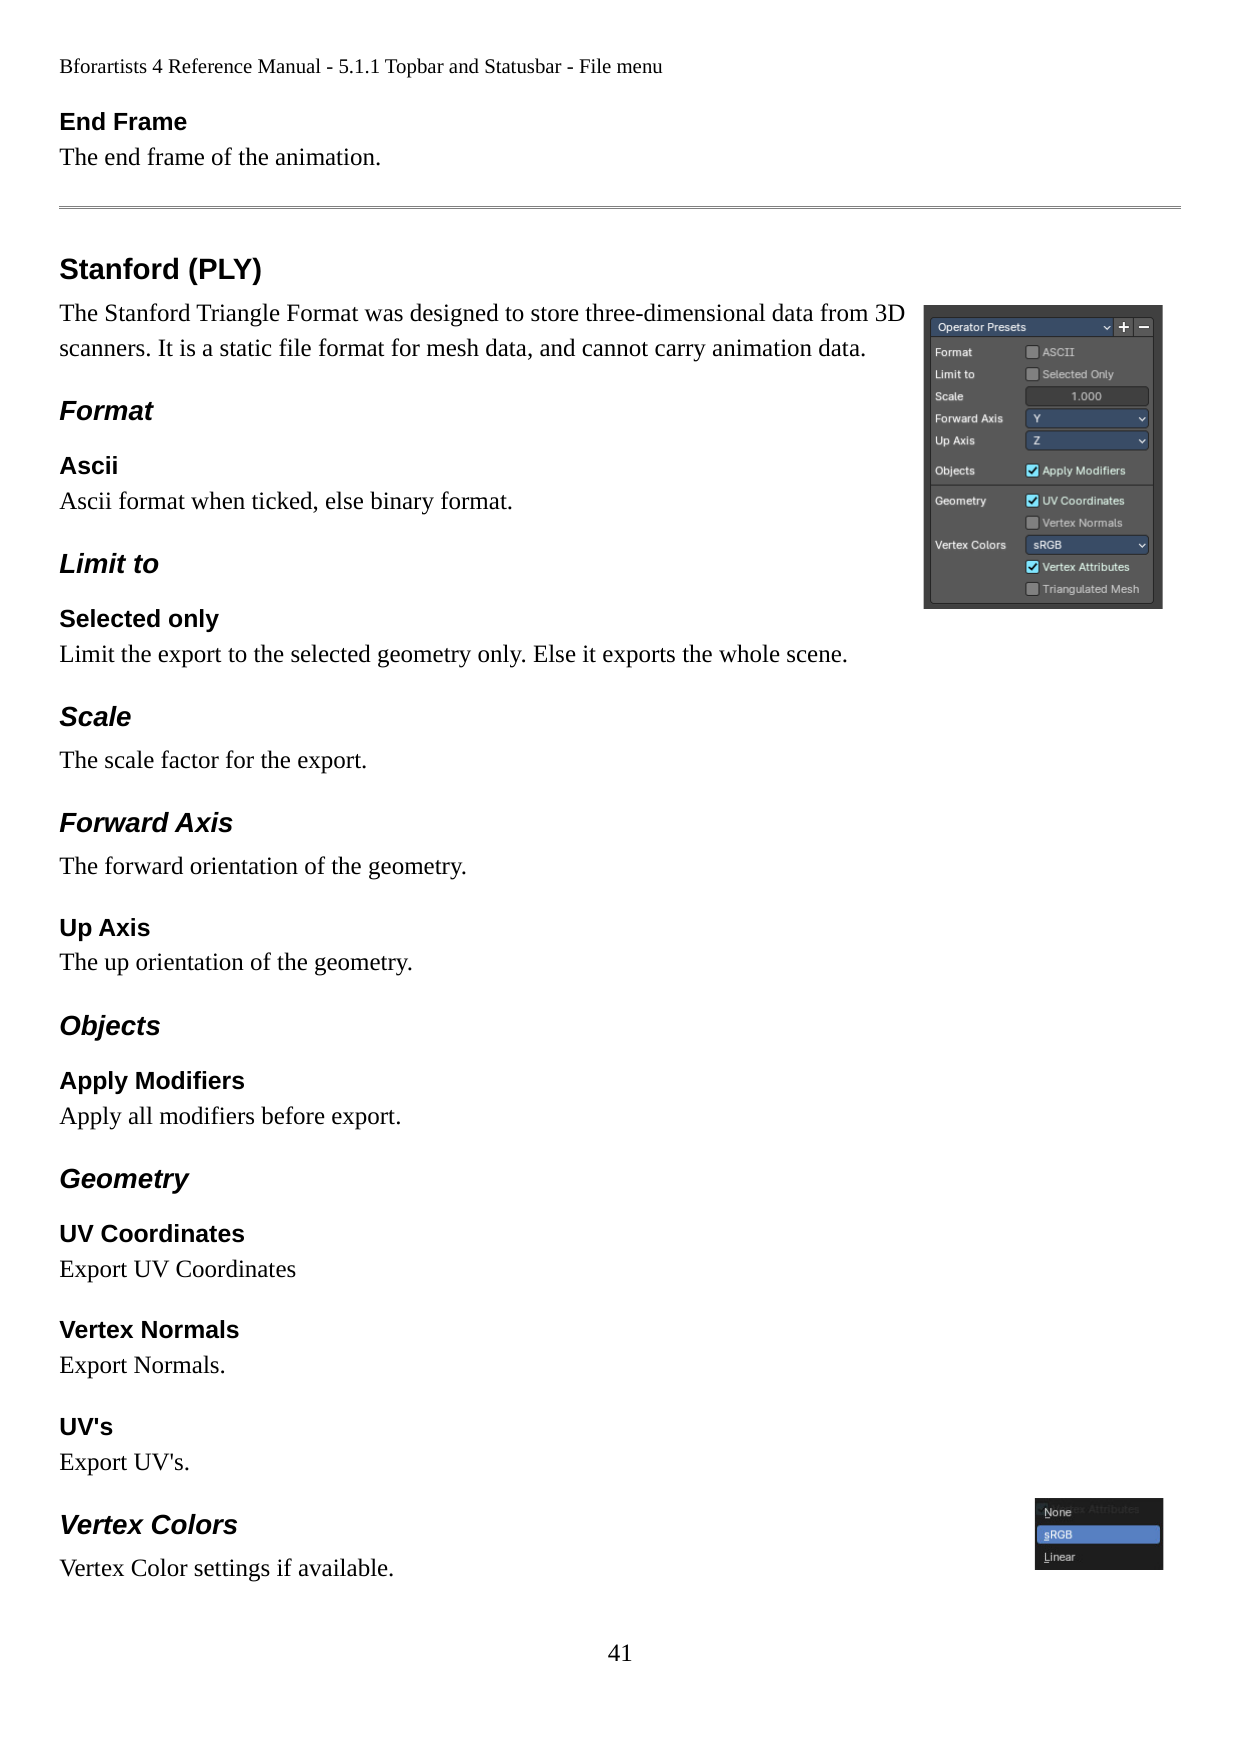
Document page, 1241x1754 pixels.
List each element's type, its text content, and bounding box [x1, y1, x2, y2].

subtitle Format [59, 394, 923, 426]
subtitle Vertex Colors [59, 1508, 1034, 1540]
picture [1034, 1498, 1164, 1570]
subtitle [1163, 548, 1181, 579]
subtitle Scale [59, 701, 1181, 733]
text The Stanford Triangle Format was designed to store three-dimensional data from 3D scanners. It is a static file format for mesh data, and cannot carry animation data. [59, 298, 1181, 362]
text Export UV Coordinates [59, 1254, 1181, 1283]
subtitle Limit to [59, 548, 923, 579]
text Limit the export to the selected geometry only. Else it exports the whole scene. [59, 639, 1181, 668]
subtitle UV Coordinates [59, 1219, 1181, 1248]
text Apply all modifiers before export. [59, 1101, 1181, 1129]
text The up orientation of the geometry. [59, 947, 1181, 976]
subtitle Geometry [59, 1162, 1181, 1194]
text Export UV's. [59, 1447, 1181, 1475]
picture [923, 305, 1163, 609]
subtitle [1163, 451, 1181, 480]
subtitle Apply Modifiers [59, 1066, 1181, 1094]
text The forward orientation of the geometry. [59, 851, 1181, 880]
text Ascii format when ticked, else binary format. [59, 486, 923, 515]
subtitle Objects [59, 1009, 1181, 1041]
subtitle [1163, 394, 1181, 426]
text Export Normals. [59, 1350, 1181, 1379]
text The end frame of the animation. [59, 142, 1181, 171]
subtitle Selected only [59, 604, 1181, 633]
text Vertex Color settings if available. [59, 1553, 1181, 1581]
subtitle Ascii [59, 451, 923, 480]
subtitle UV's [59, 1412, 1181, 1440]
text The scale factor for the export. [59, 745, 1181, 774]
subtitle End Frame [59, 107, 1181, 136]
subtitle Forward Axis [59, 807, 1181, 839]
subtitle Up Axis [59, 913, 1181, 941]
subtitle [1164, 1508, 1181, 1540]
subtitle Stanford (PLY) [59, 252, 1181, 286]
subtitle Vertex Normals [59, 1316, 1181, 1344]
